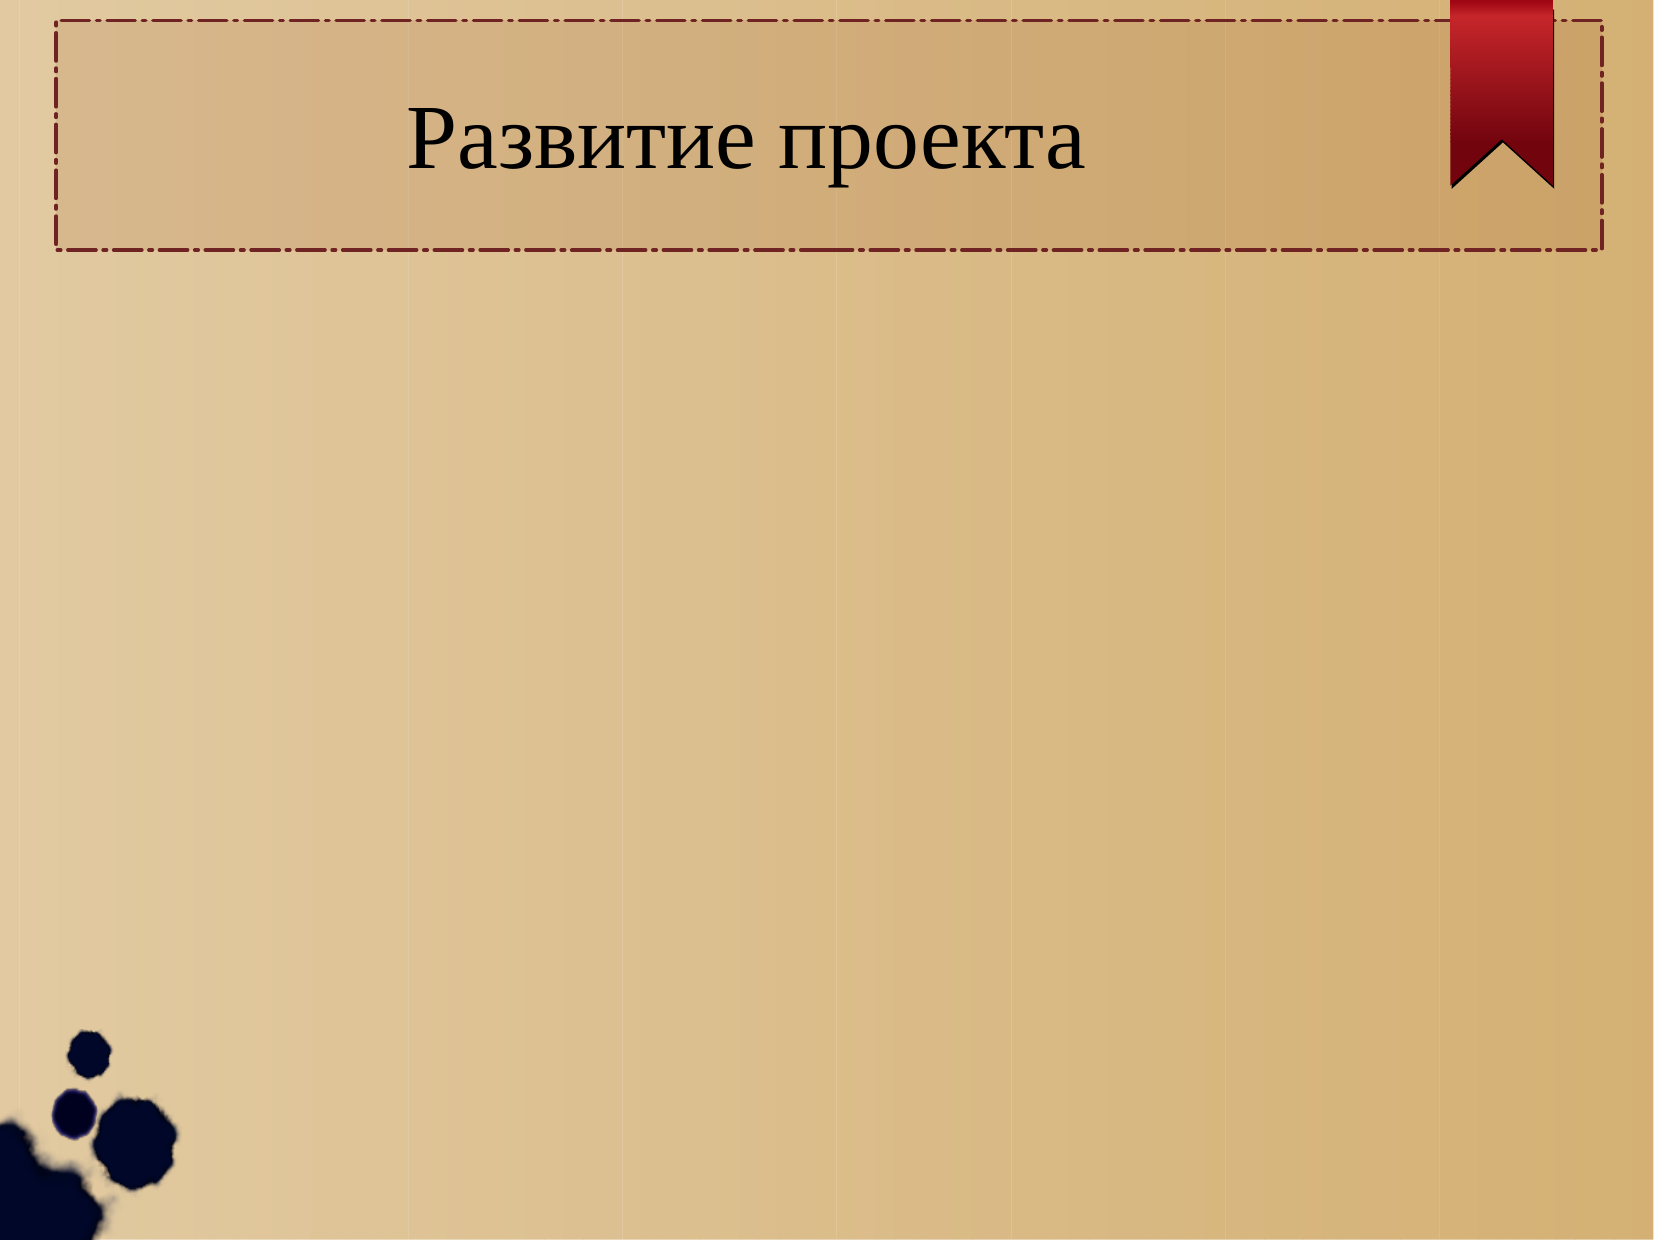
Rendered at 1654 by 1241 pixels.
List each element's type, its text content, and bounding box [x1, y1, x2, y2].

title Развитие проекта [82, 47, 1412, 229]
